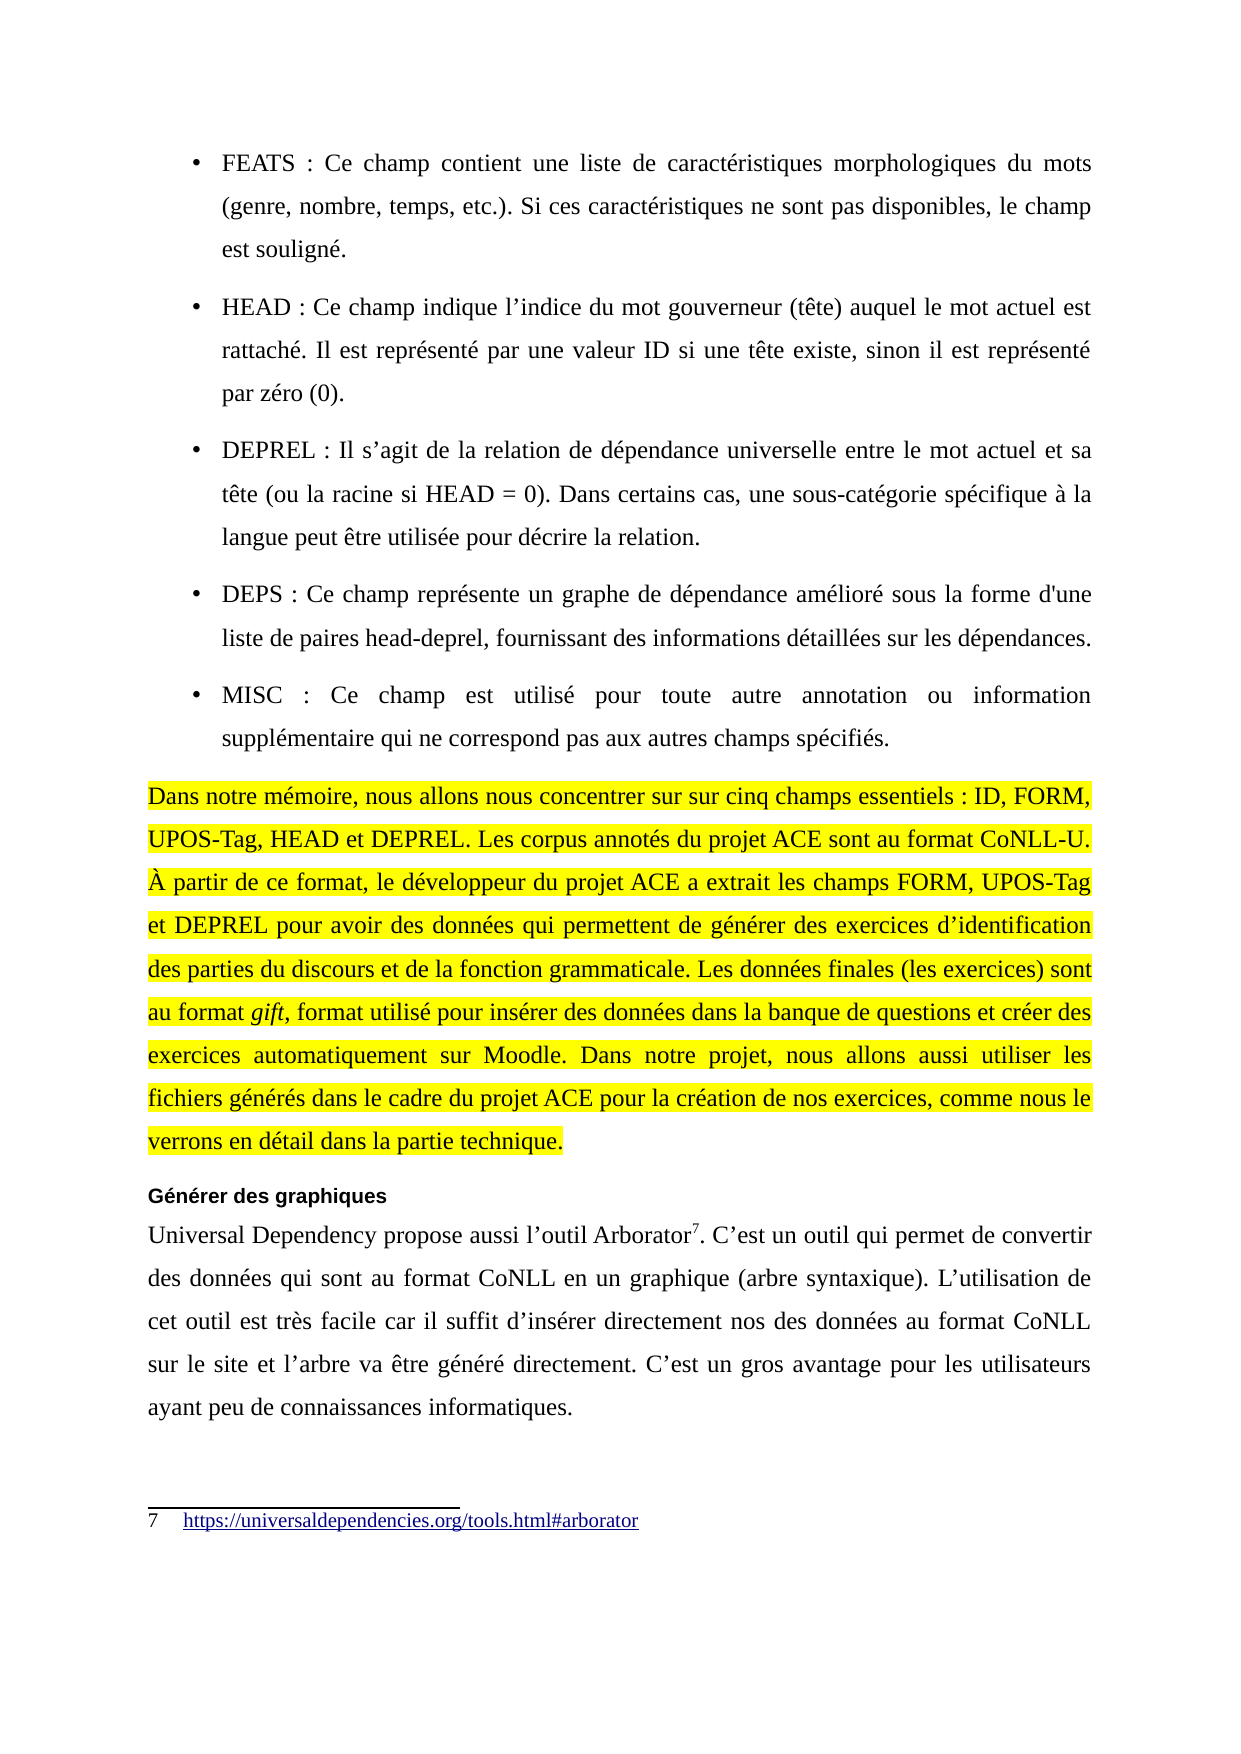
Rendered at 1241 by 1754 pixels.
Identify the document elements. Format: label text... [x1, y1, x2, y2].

text Universal Dependency propose aussi l’outil Arborator. C’est un outil qui permet de convertir des données qui sont au format CoNLL en un graphique (arbre syntaxique). L’utilisation de cet outil est très facile car il suffit d’insérer directement nos des données au format CoNLL sur le site et l’arbre va être généré directement. C’est un gros avantage pour les utilisateurs ayant peu de connaissances informatiques. [148, 1220, 1092, 1421]
list DEPREL : Il s’agit de la relation de dépendance universelle entre le mot actuel et sa tête (ou la racine si HEAD = 0). Dans certains cas, une sous-catégorie spécifique à la langue peut être utilisée pour décrire la relation. [192, 436, 1092, 551]
list DEPS : Ce champ représente un graphe de dépendance amélioré sous la forme d'une liste de paires head-deprel, fournissant des informations détaillées sur les dépendances. [192, 579, 1092, 651]
text https://universaldependencies.org/tools.html#arborator [148, 1508, 1092, 1532]
list FEATS : Ce champ contient une liste de caractéristiques morphologiques du mots (genre, nombre, temps, etc.). Si ces caractéristiques ne sont pas disponibles, le champ est souligné. [192, 148, 1092, 263]
list MISC : Ce champ est utilisé pour toute autre annotation ou information supplémentaire qui ne correspond pas aux autres champs spécifiés. [192, 680, 1092, 752]
text Dans notre mémoire, nous allons nous concentrer sur sur cinq champs essentiels : ID, FORM, UPOS-Tag, HEAD et DEPREL. Les corpus annotés du projet ACE sont au format CoNLL-U. À partir de ce format, le développeur du projet ACE a extrait les champs FORM, UPOS-Tag et DEPREL pour avoir des données qui permettent de générer des exercices d’identification des parties du discours et de la fonction grammaticale. Les données finales (les exercices) sont au format gift, format utilisé pour insérer des données dans la banque de questions et créer des exercices automatiquement sur Moodle. Dans notre projet, nous allons aussi utiliser les fichiers générés dans le cadre du projet ACE pour la création de nos exercices, comme nous le verrons en détail dans la partie technique. [148, 781, 1092, 1155]
list HEAD : Ce champ indique l’indice du mot gouverneur (tête) auquel le mot actuel est rattaché. Il est représenté par une valeur ID si une tête existe, sinon il est représenté par zéro (0). [192, 292, 1092, 407]
text Générer des graphiques [148, 1184, 1092, 1208]
